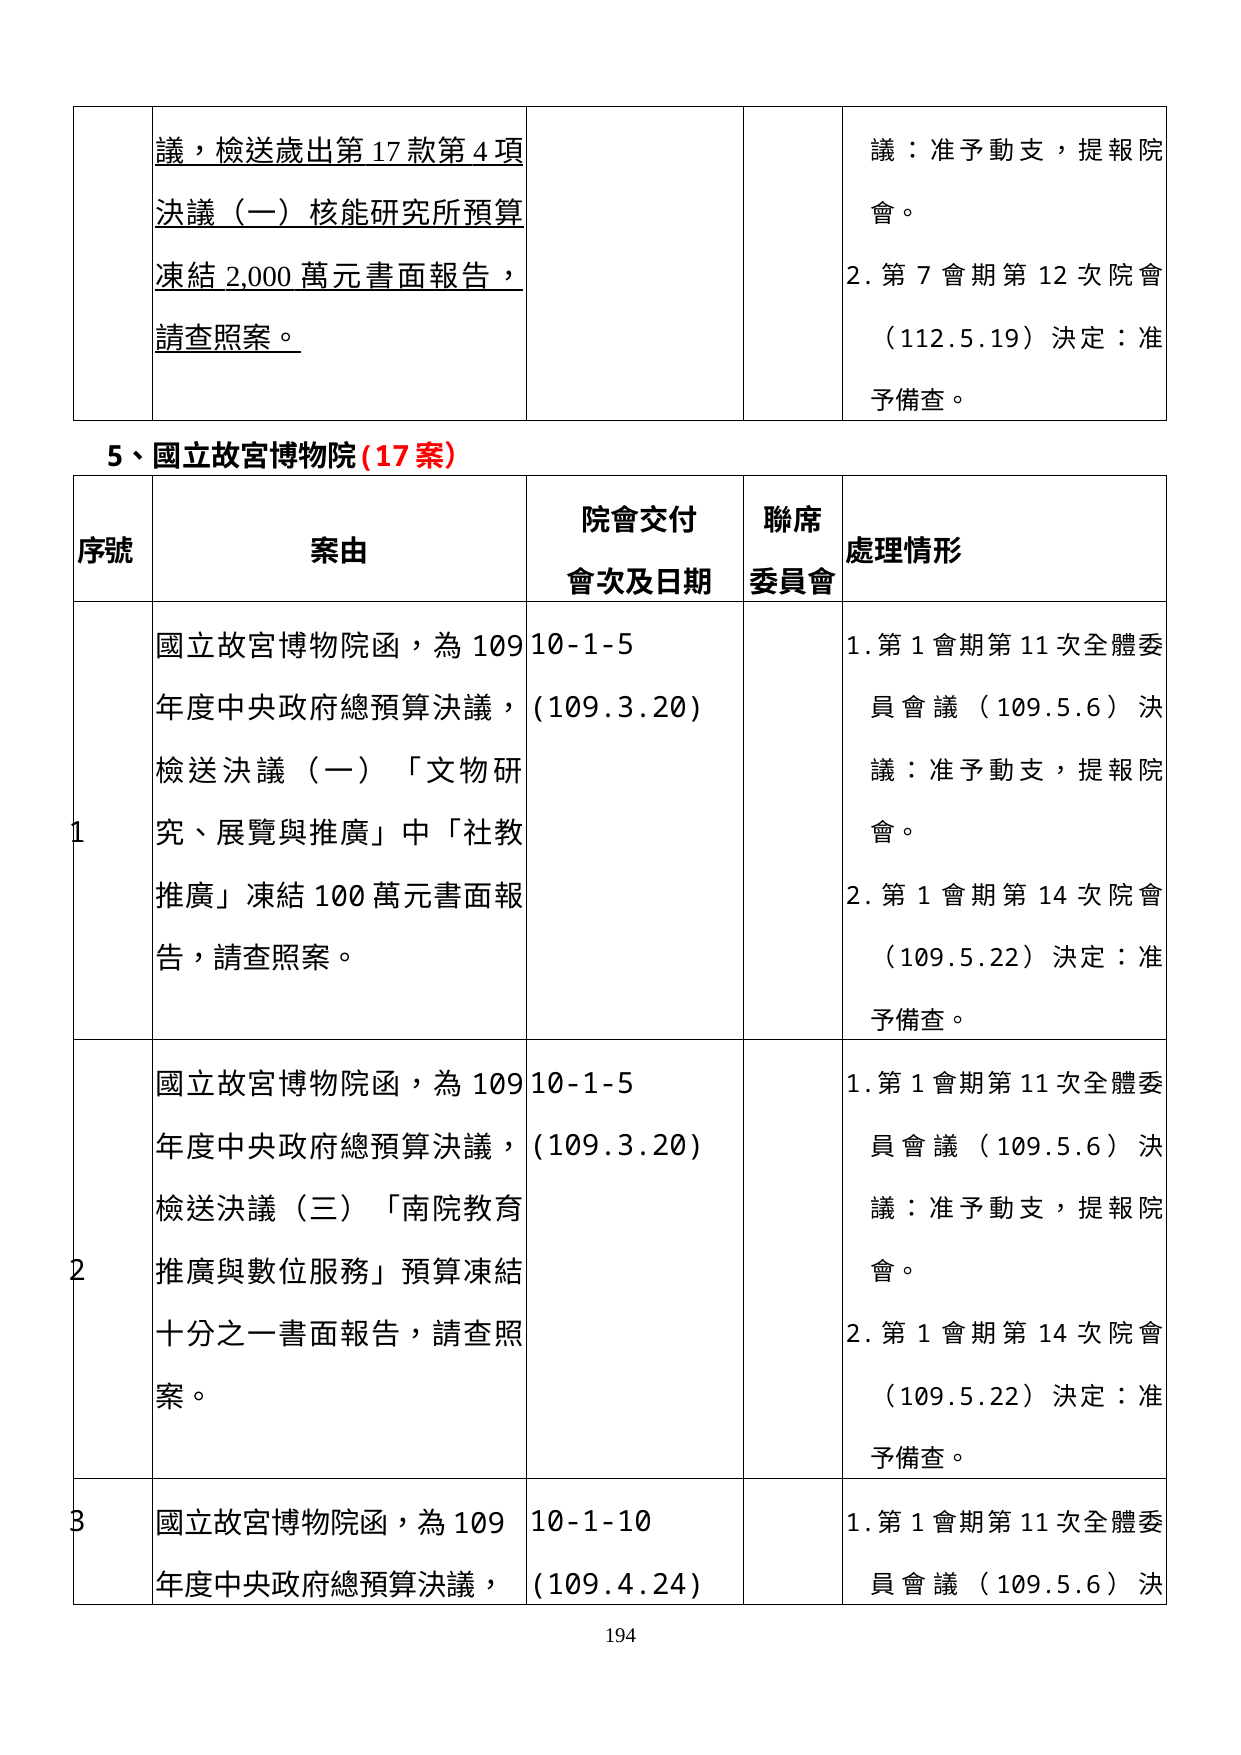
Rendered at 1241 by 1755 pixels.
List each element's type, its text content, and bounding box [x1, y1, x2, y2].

table_header 處理情形 [843, 476, 1166, 601]
table_cell [74, 1479, 152, 1604]
table_cell [74, 107, 152, 419]
table_cell [74, 1512, 80, 1519]
table_cell [527, 107, 743, 419]
table_cell 1.第1會期第11次全體委員會議（109.5.6）決議：准予動支，提報院會。 2.第1會期第14次院會（109.5.22）決定：准予備查。 [843, 602, 1166, 1039]
table_cell [744, 1479, 842, 1604]
table_cell 10-1-5 (109.3.20) [527, 1040, 743, 1478]
table_cell [744, 107, 842, 419]
table_header 序號 [74, 476, 152, 601]
table_cell 1.第1會期第11次全體委員會議（109.5.6）決議：准予動支，提報院會。 2.第1會期第14次院會（109.5.22）決定：准予備查。 [843, 1040, 1166, 1478]
table_cell [74, 602, 152, 1039]
table_cell 10-1-5 (109.3.20) [527, 602, 743, 1039]
table_header 案由 [153, 476, 526, 601]
table_cell 1.第1會期第11次全體委員會議（109.5.6）決 [843, 1479, 1166, 1604]
table_cell [74, 1521, 81, 1529]
table_cell [74, 1261, 80, 1273]
table_header 院會交付 會次及日期 [527, 476, 743, 601]
text 5、國立故宮博物院(17案） [74, 433, 1166, 475]
table_cell 國立故宮博物院函，為109年度中央政府總預算決議，檢送決議（三）「南院教育推廣與數位服務」預算凍結十分之一書面報告，請查照案。 [153, 1040, 526, 1478]
table_cell 10-1-10 (109.4.24) [527, 1479, 743, 1604]
table_cell 國立故宮博物院函，為109年度中央政府總預算決議，檢送決議（一）「文物研究、展覽與推廣」中「社教推廣」凍結100萬元書面報告，請查照案。 [153, 602, 526, 1039]
table_cell [74, 1040, 152, 1478]
table_cell [744, 602, 842, 1039]
table_cell 議，檢送歲出第17款第4項決議（一）核能研究所預算凍結2,000萬元書面報告，請查照案。 [153, 107, 526, 419]
table_cell [744, 1040, 842, 1478]
table_cell 國立故宮博物院函，為109年度中央政府總預算決議， [153, 1479, 526, 1604]
table_header 聯席 委員會 [744, 476, 842, 601]
table_cell 議：准予動支，提報院會。 2.第7會期第12次院會（112.5.19）決定：准予備查。 [843, 107, 1166, 419]
